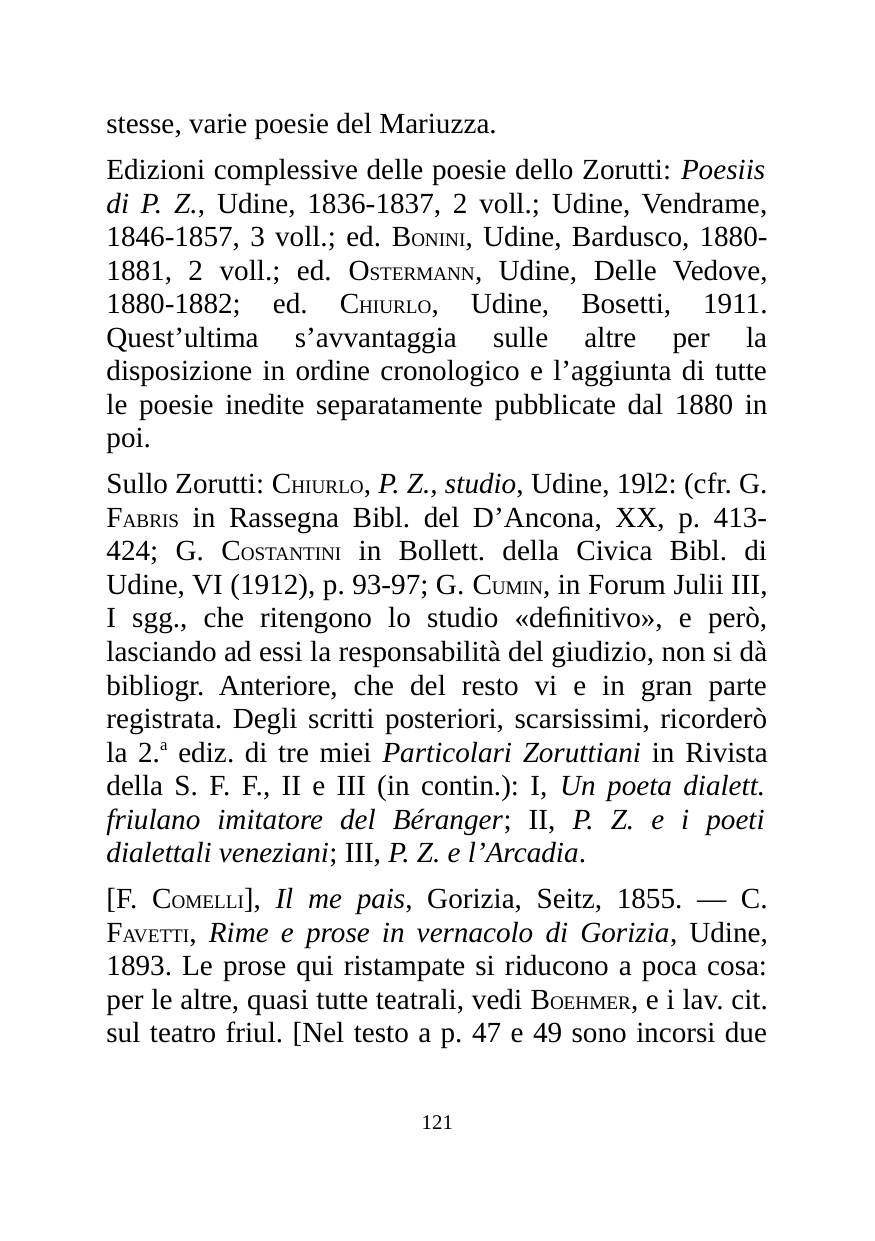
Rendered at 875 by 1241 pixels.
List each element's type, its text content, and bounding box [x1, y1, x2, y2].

text [F. Comelli], Il me pais, Gorizia, Seitz, 1855. — C. Favetti, Rime e prose in vernacolo di Gorizia, Udine, 1893. Le prose qui ristampate si riducono a poca cosa: per le altre, quasi tutte teatrali, vedi Boehmer, e i lav. cit. sul teatro friul. [Nel testo a p. 47 e 49 sono incorsi due [106, 881, 768, 1049]
text stesse, varie poesie del Mariuzza. [106, 106, 768, 140]
text Sullo Zorutti: Chiurlo, P. Z., studio, Udine, 19l2: (cfr. G. Fabris in Rassegna Bibl. del D’Ancona, XX, p. 413-424; G. Costantini in Bollett. della Civica Bibl. di Udine, VI (1912), p. 93-97; G. Cumin, in Forum Julii III, I sgg., che ritengono lo studio «deﬁnitivo», e però, lasciando ad essi la responsabilità del giudizio, non si dà bibliogr. Anteriore, che del resto vi e in gran parte registrata. Degli scritti posteriori, scarsissimi, ricorderò la 2.a ediz. di tre miei Particolari Zoruttiani in Rivista della S. F. F., II e III (in contin.): I, Un poeta dialett. friulano imitatore del Béranger; II, P. Z. e i poeti dialettali veneziani; III, P. Z. e l’Arcadia. [106, 466, 768, 869]
text Edizioni complessive delle poesie dello Zorutti: Poesiis di P. Z., Udine, 1836-1837, 2 voll.; Udine, Vendrame, 1846-1857, 3 voll.; ed. Bonini, Udine, Bardusco, 1880-1881, 2 voll.; ed. Ostermann, Udine, Delle Vedove, 1880-1882; ed. Chiurlo, Udine, Bosetti, 1911. Quest’ultima s’avvantaggia sulle altre per la disposizione in ordine cronologico e l’aggiunta di tutte le poesie inedite separatamente pubblicate dal 1880 in poi. [106, 152, 768, 454]
